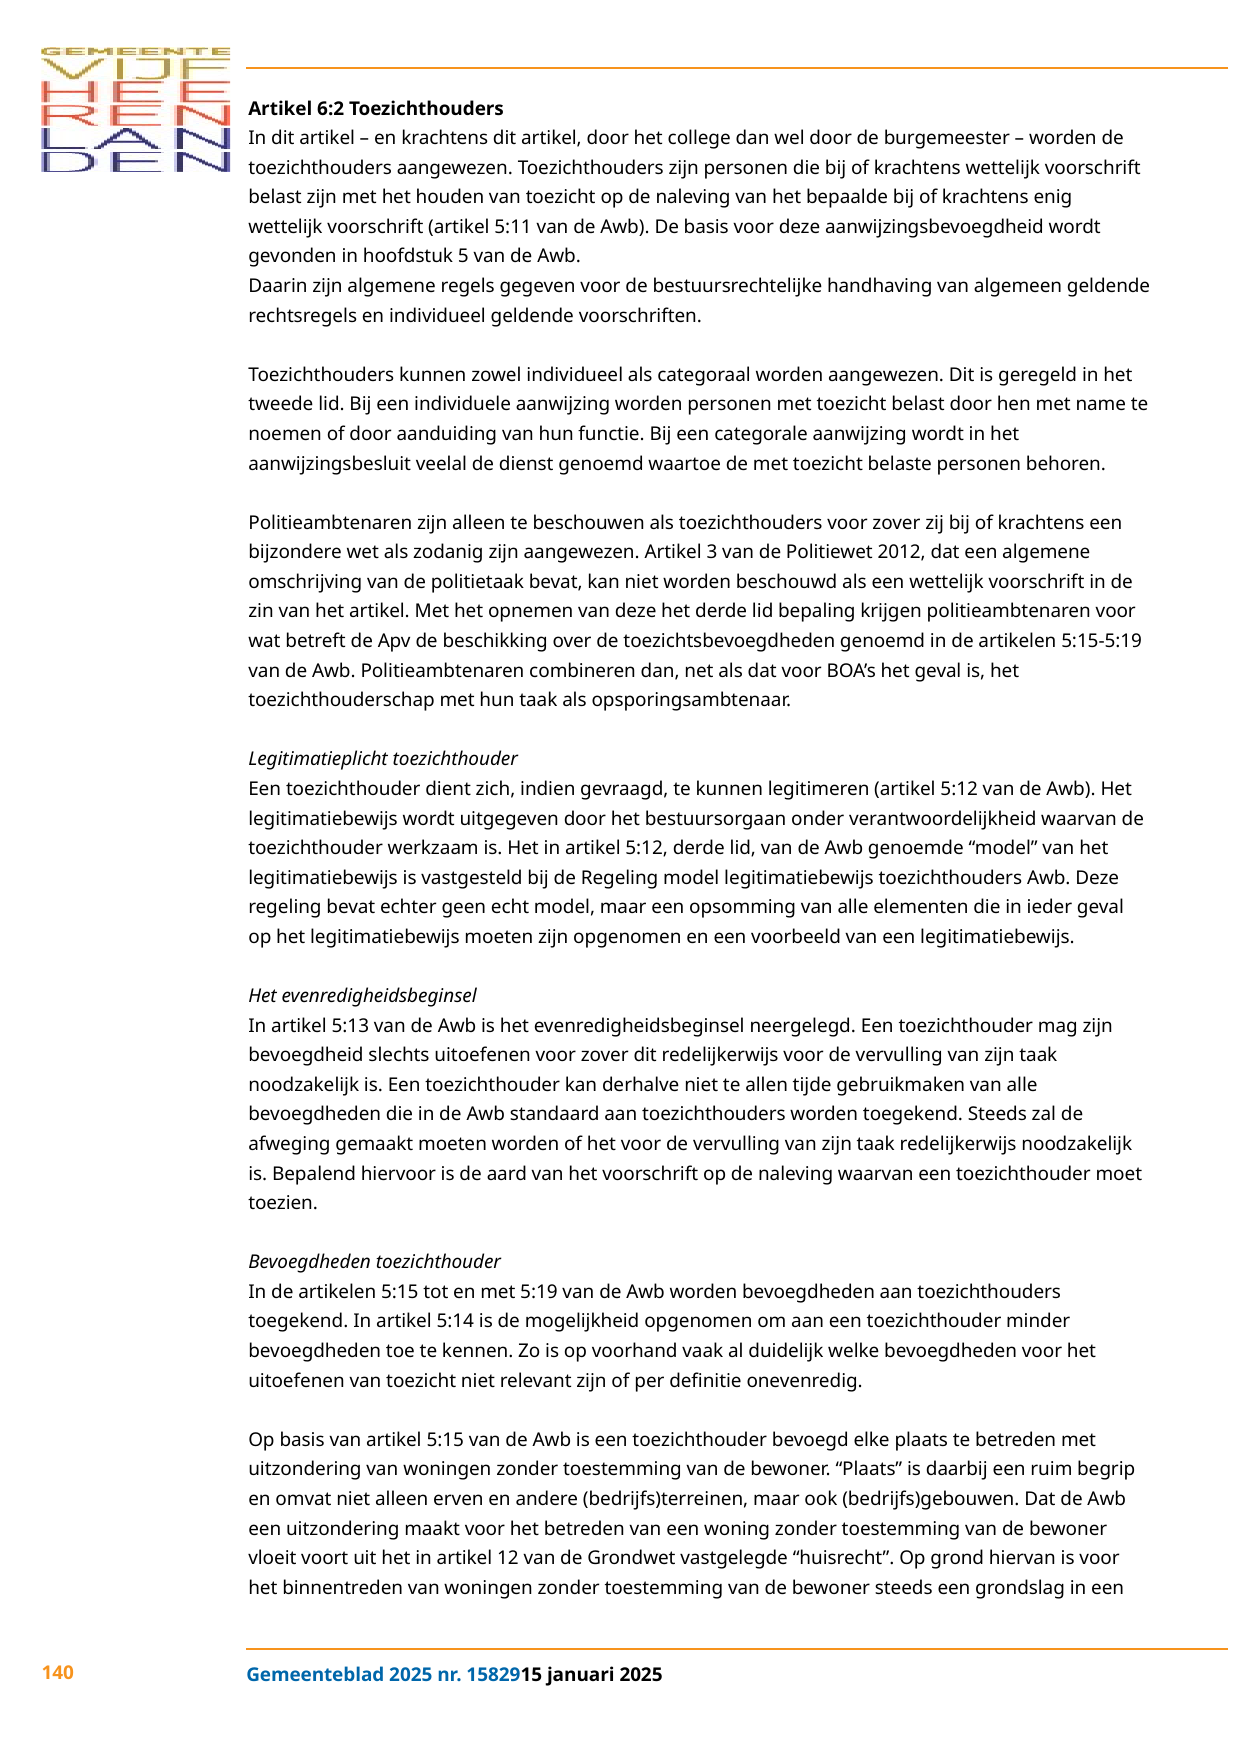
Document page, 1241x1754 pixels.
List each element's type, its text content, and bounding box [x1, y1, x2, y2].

text Bevoegdheden toezichthouder [248, 1248, 1152, 1274]
text Politieambtenaren zijn alleen te beschouwen als toezichthouders voor zover zij bij of krachtens een bijzondere wet als zodanig zijn aangewezen. Artikel 3 van de Politiewet 2012, dat een algemene omschrijving van de politietaak bevat, kan niet worden beschouwd als een wettelijk voorschrift in de zin van het artikel. Met het opnemen van deze het derde lid bepaling krijgen politieambtenaren voor wat betreft de Apv de beschikking over de toezichtsbevoegdheden genoemd in de artikelen 5:15-5:19 van de Awb. Politieambtenaren combineren dan, net als dat voor BOA’s het geval is, het toezichthouderschap met hun taak als opsporingsambtenaar. [248, 509, 1152, 712]
picture [41, 47, 231, 172]
text In artikel 5:13 van de Awb is het evenredigheidsbeginsel neergelegd. Een toezichthouder mag zijn bevoegdheid slechts uitoefenen voor zover dit redelijkerwijs voor de vervulling van zijn taak noodzakelijk is. Een toezichthouder kan derhalve niet te allen tijde gebruikmaken van alle bevoegdheden die in de Awb standaard aan toezichthouders worden toegekend. Steeds zal de afweging gemaakt moeten worden of het voor de vervulling van zijn taak redelijkerwijs noodzakelijk is. Bepalend hiervoor is de aard van het voorschrift op de naleving waarvan een toezichthouder moet toezien. [248, 1012, 1152, 1215]
text Het evenredigheidsbeginsel [248, 982, 1152, 1008]
text Toezichthouders kunnen zowel individueel als categoraal worden aangewezen. Dit is geregeld in het tweede lid. Bij een individuele aanwijzing worden personen met toezicht belast door hen met name te noemen of door aanduiding van hun functie. Bij een categorale aanwijzing wordt in het aanwijzingsbesluit veelal de dienst genoemd waartoe de met toezicht belaste personen behoren. [248, 361, 1152, 476]
text Op basis van artikel 5:15 van de Awb is een toezichthouder bevoegd elke plaats te betreden met uitzondering van woningen zonder toestemming van de bewoner. “Plaats” is daarbij een ruim begrip en omvat niet alleen erven en andere (bedrijfs)terreinen, maar ook (bedrijfs)gebouwen. Dat de Awb een uitzondering maakt voor het betreden van een woning zonder toestemming van de bewoner vloeit voort uit het in artikel 12 van de Grondwet vastgelegde “huisrecht”. Op grond hiervan is voor het binnentreden van woningen zonder toestemming van de bewoner steeds een grondslag in een [248, 1426, 1152, 1600]
text Daarin zijn algemene regels gegeven voor de bestuursrechtelijke handhaving van algemeen geldende rechtsregels en individueel geldende voorschriften. [248, 272, 1152, 328]
text Artikel 6:2 Toezichthouders [248, 95, 1152, 121]
text Een toezichthouder dient zich, indien gevraagd, te kunnen legitimeren (artikel 5:12 van de Awb). Het legitimatiebewijs wordt uitgegeven door het bestuursorgaan onder verantwoordelijkheid waarvan de toezichthouder werkzaam is. Het in artikel 5:12, derde lid, van de Awb genoemde “model” van het legitimatiebewijs is vastgesteld bij de Regeling model legitimatiebewijs toezichthouders Awb. Deze regeling bevat echter geen echt model, maar een opsomming van alle elementen die in ieder geval op het legitimatiebewijs moeten zijn opgenomen en een voorbeeld van een legitimatiebewijs. [248, 775, 1152, 949]
text Legitimatieplicht toezichthouder [248, 746, 1152, 771]
text In dit artikel – en krachtens dit artikel, door het college dan wel door de burgemeester – worden de toezichthouders aangewezen. Toezichthouders zijn personen die bij of krachtens wettelijk voorschrift belast zijn met het houden van toezicht op de naleving van het bepaalde bij of krachtens enig wettelijk voorschrift (artikel 5:11 van de Awb). De basis voor deze aanwijzingsbevoegdheid wordt gevonden in hoofdstuk 5 van de Awb. [248, 124, 1152, 268]
text In de artikelen 5:15 tot en met 5:19 van de Awb worden bevoegdheden aan toezichthouders toegekend. In artikel 5:14 is de mogelijkheid opgenomen om aan een toezichthouder minder bevoegdheden toe te kennen. Zo is op voorhand vaak al duidelijk welke bevoegdheden voor het uitoefenen van toezicht niet relevant zijn of per definitie onevenredig. [248, 1278, 1152, 1393]
